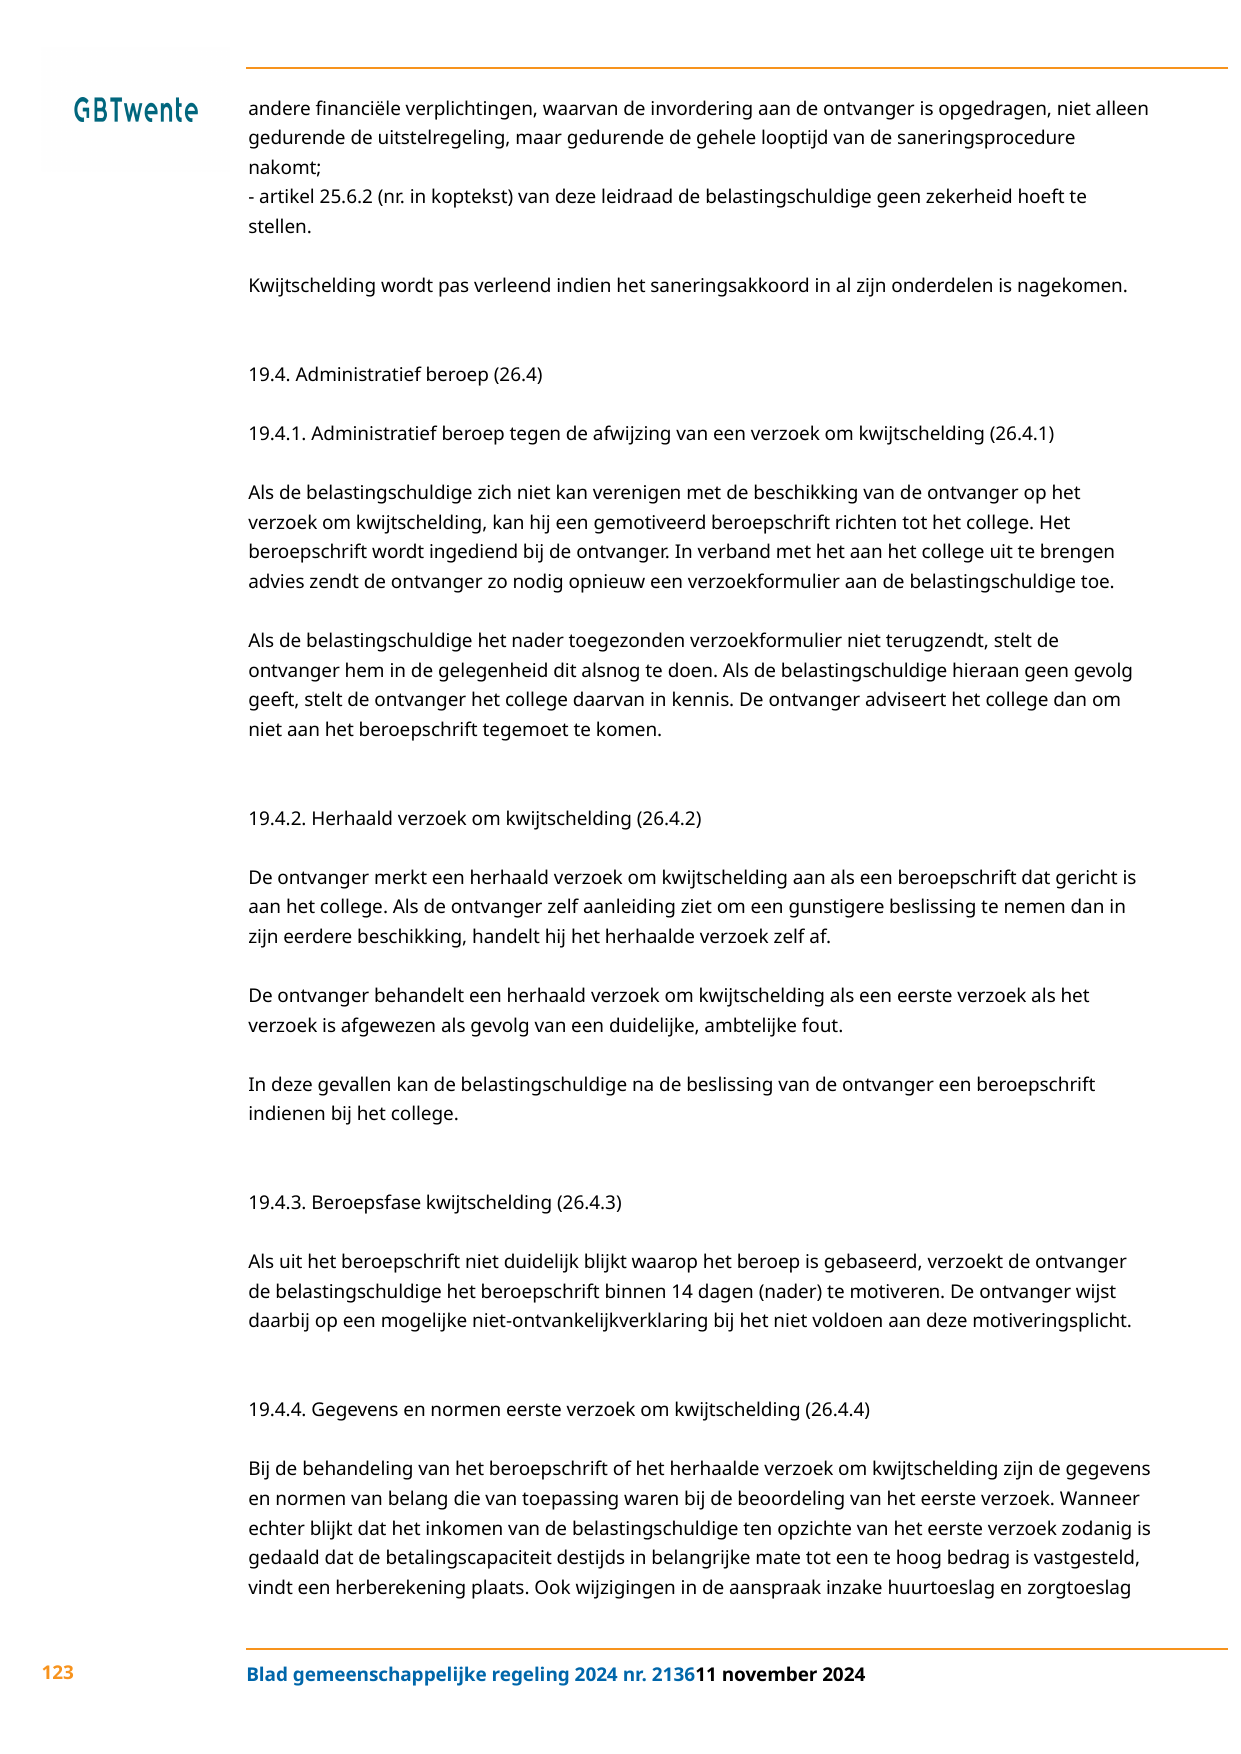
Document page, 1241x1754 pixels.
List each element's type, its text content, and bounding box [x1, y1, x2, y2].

text 19.4.1. Administratief beroep tegen de afwijzing van een verzoek om kwijtschelding (26.4.1) [248, 420, 1152, 446]
text 19.4. Administratief beroep (26.4) [248, 361, 1152, 387]
text Als de belastingschuldige zich niet kan verenigen met de beschikking van de ontvanger op het verzoek om kwijtschelding, kan hij een gemotiveerd beroepschrift richten tot het college. Het beroepschrift wordt ingediend bij de ontvanger. In verband met het aan het college uit te brengen advies zendt de ontvanger zo nodig opnieuw een verzoekformulier aan de belastingschuldige toe. [248, 479, 1152, 594]
text De ontvanger merkt een herhaald verzoek om kwijtschelding aan als een beroepschrift dat gericht is aan het college. Als de ontvanger zelf aanleiding ziet om een gunstigere beslissing te nemen dan in zijn eerdere beschikking, handelt hij het herhaalde verzoek zelf af. [248, 864, 1152, 949]
text - artikel 25.6.2 (nr. in koptekst) van deze leidraad de belastingschuldige geen zekerheid hoeft te stellen. [248, 183, 1152, 239]
text Als de belastingschuldige het nader toegezonden verzoekformulier niet terugzendt, stelt de ontvanger hem in de gelegenheid dit alsnog te doen. Als de belastingschuldige hieraan geen gevolg geeft, stelt de ontvanger het college daarvan in kennis. De ontvanger adviseert het college dan om niet aan het beroepschrift tegemoet te komen. [248, 627, 1152, 742]
text Als uit het beroepschrift niet duidelijk blijkt waarop het beroep is gebaseerd, verzoekt de ontvanger de belastingschuldige het beroepschrift binnen 14 dagen (nader) te motiveren. De ontvanger wijst daarbij op een mogelijke niet-ontvankelijkverklaring bij het niet voldoen aan deze motiveringsplicht. [248, 1248, 1152, 1333]
text De ontvanger behandelt een herhaald verzoek om kwijtschelding als een eerste verzoek als het verzoek is afgewezen als gevolg van een duidelijke, ambtelijke fout. [248, 982, 1152, 1038]
picture [41, 47, 231, 172]
text Kwijtschelding wordt pas verleend indien het saneringsakkoord in al zijn onderdelen is nagekomen. [248, 272, 1152, 298]
text Bij de behandeling van het beroepschrift of het herhaalde verzoek om kwijtschelding zijn de gegevens en normen van belang die van toepassing waren bij de beoordeling van het eerste verzoek. Wanneer echter blijkt dat het inkomen van de belastingschuldige ten opzichte van het eerste verzoek zodanig is gedaald dat de betalingscapaciteit destijds in belangrijke mate tot een te hoog bedrag is vastgesteld, vindt een herberekening plaats. Ook wijzigingen in de aanspraak inzake huurtoeslag en zorgtoeslag [248, 1456, 1152, 1600]
text 19.4.2. Herhaald verzoek om kwijtschelding (26.4.2) [248, 805, 1152, 831]
text In deze gevallen kan de belastingschuldige na de beslissing van de ontvanger een beroepschrift indienen bij het college. [248, 1071, 1152, 1126]
text andere financiële verplichtingen, waarvan de invordering aan de ontvanger is opgedragen, niet alleen gedurende de uitstelregeling, maar gedurende de gehele looptijd van de saneringsprocedure nakomt; [248, 95, 1152, 180]
text 19.4.3. Beroepsfase kwijtschelding (26.4.3) [248, 1189, 1152, 1215]
text 19.4.4. Gegevens en normen eerste verzoek om kwijtschelding (26.4.4) [248, 1396, 1152, 1422]
